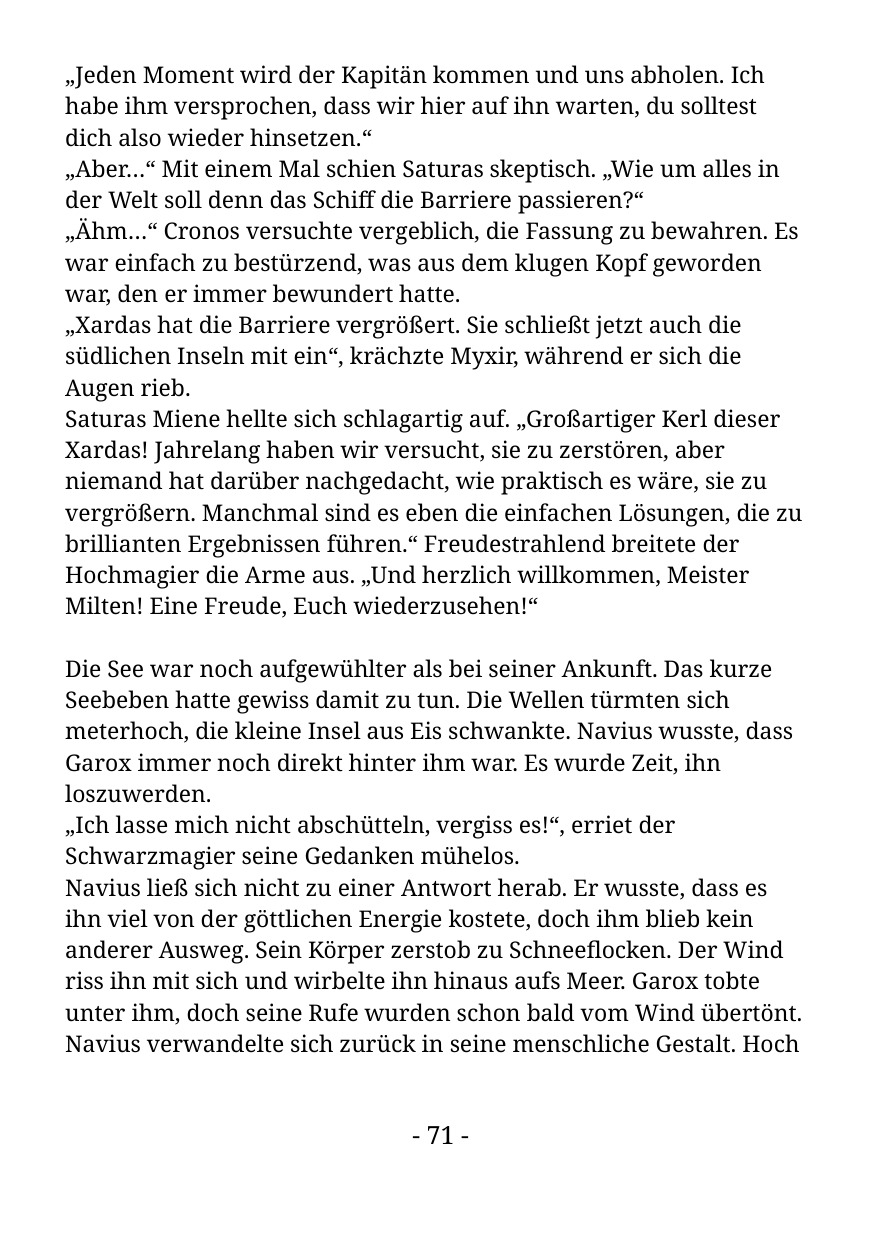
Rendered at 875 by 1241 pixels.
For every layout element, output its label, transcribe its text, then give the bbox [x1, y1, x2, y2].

text „Jeden Moment wird der Kapitän kommen und uns abholen. Ich habe ihm versprochen, dass wir hier auf ihn warten, du solltest dich also wieder hinsetzen.“ „Aber…“ Mit einem Mal schien Saturas skeptisch. „Wie um alles in der Welt soll denn das Schiff die Barriere passieren?“ „Ähm…“ Cronos versuchte vergeblich, die Fassung zu bewahren. Es war einfach zu bestürzend, was aus dem klugen Kopf geworden war, den er immer bewundert hatte. „Xardas hat die Barriere vergrößert. Sie schließt jetzt auch die südlichen Inseln mit ein“, krächzte Myxir, während er sich die Augen rieb. Saturas Miene hellte sich schlagartig auf. „Großartiger Kerl dieser Xardas! Jahrelang haben wir versucht, sie zu zerstören, aber niemand hat darüber nachgedacht, wie praktisch es wäre, sie zu vergrößern. Manchmal sind es eben die einfachen Lösungen, die zu brillianten Ergebnissen führen.“ Freudestrahlend breitete der Hochmagier die Arme aus. „Und herzlich willkommen, Meister Milten! Eine Freude, Euch wiederzusehen!“ Die See war noch aufgewühlter als bei seiner Ankunft. Das kurze Seebeben hatte gewiss damit zu tun. Die Wellen türmten sich meterhoch, die kleine Insel aus Eis schwankte. Navius wusste, dass Garox immer noch direkt hinter ihm war. Es wurde Zeit, ihn loszuwerden. „Ich lasse mich nicht abschütteln, vergiss es!“, erriet der Schwarzmagier seine Gedanken mühelos. Navius ließ sich nicht zu einer Antwort herab. Er wusste, dass es ihn viel von der göttlichen Energie kostete, doch ihm blieb kein anderer Ausweg. Sein Körper zerstob zu Schneeflocken. Der Wind riss ihn mit sich und wirbelte ihn hinaus aufs Meer. Garox tobte unter ihm, doch seine Rufe wurden schon bald vom Wind übertönt. Navius verwandelte sich zurück in seine menschliche Gestalt. Hoch [65, 59, 809, 1059]
